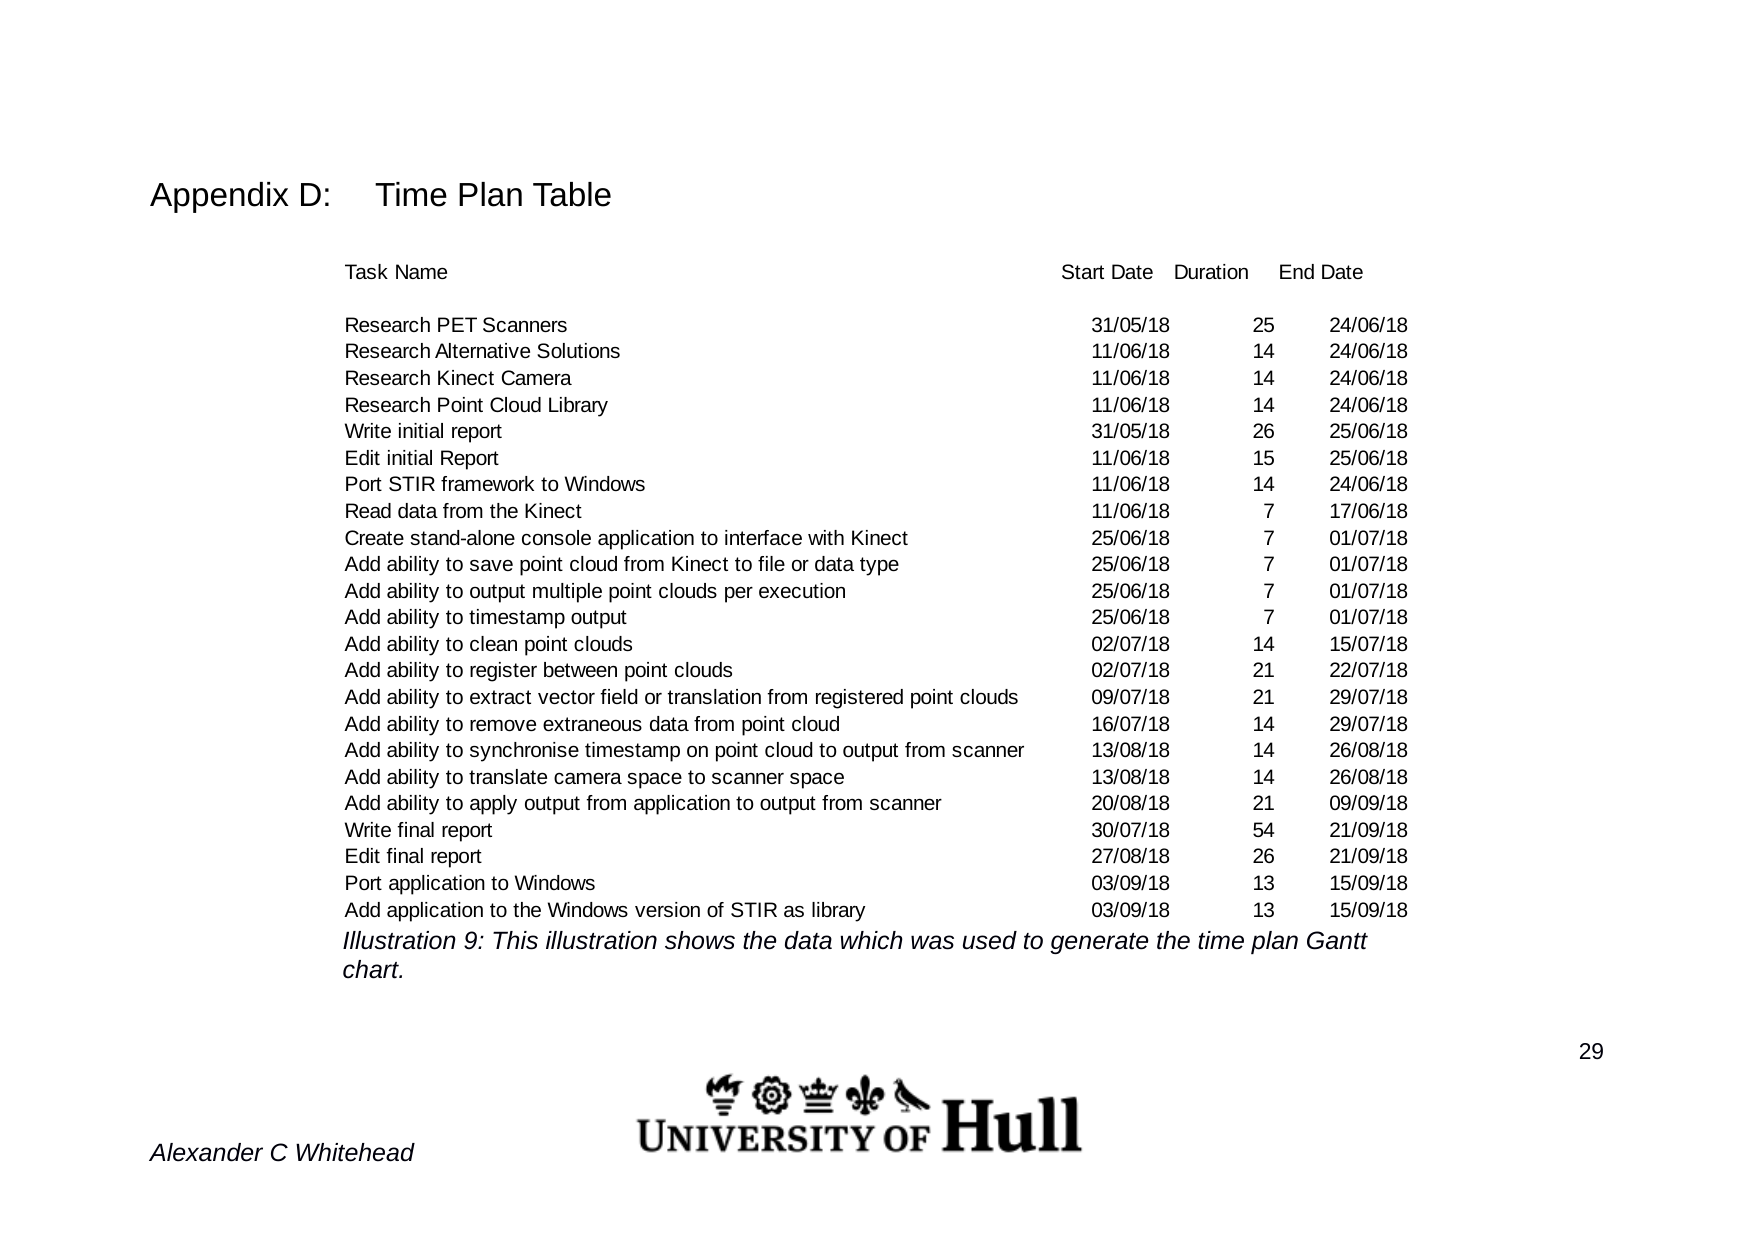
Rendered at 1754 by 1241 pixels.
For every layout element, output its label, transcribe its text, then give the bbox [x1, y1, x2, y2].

text Illustration 9: This illustration shows the data which was used to generate the time plan Gantt chart. [342, 259, 1412, 983]
subtitle Time Plan Table [150, 175, 1604, 213]
picture [630, 1064, 1091, 1162]
